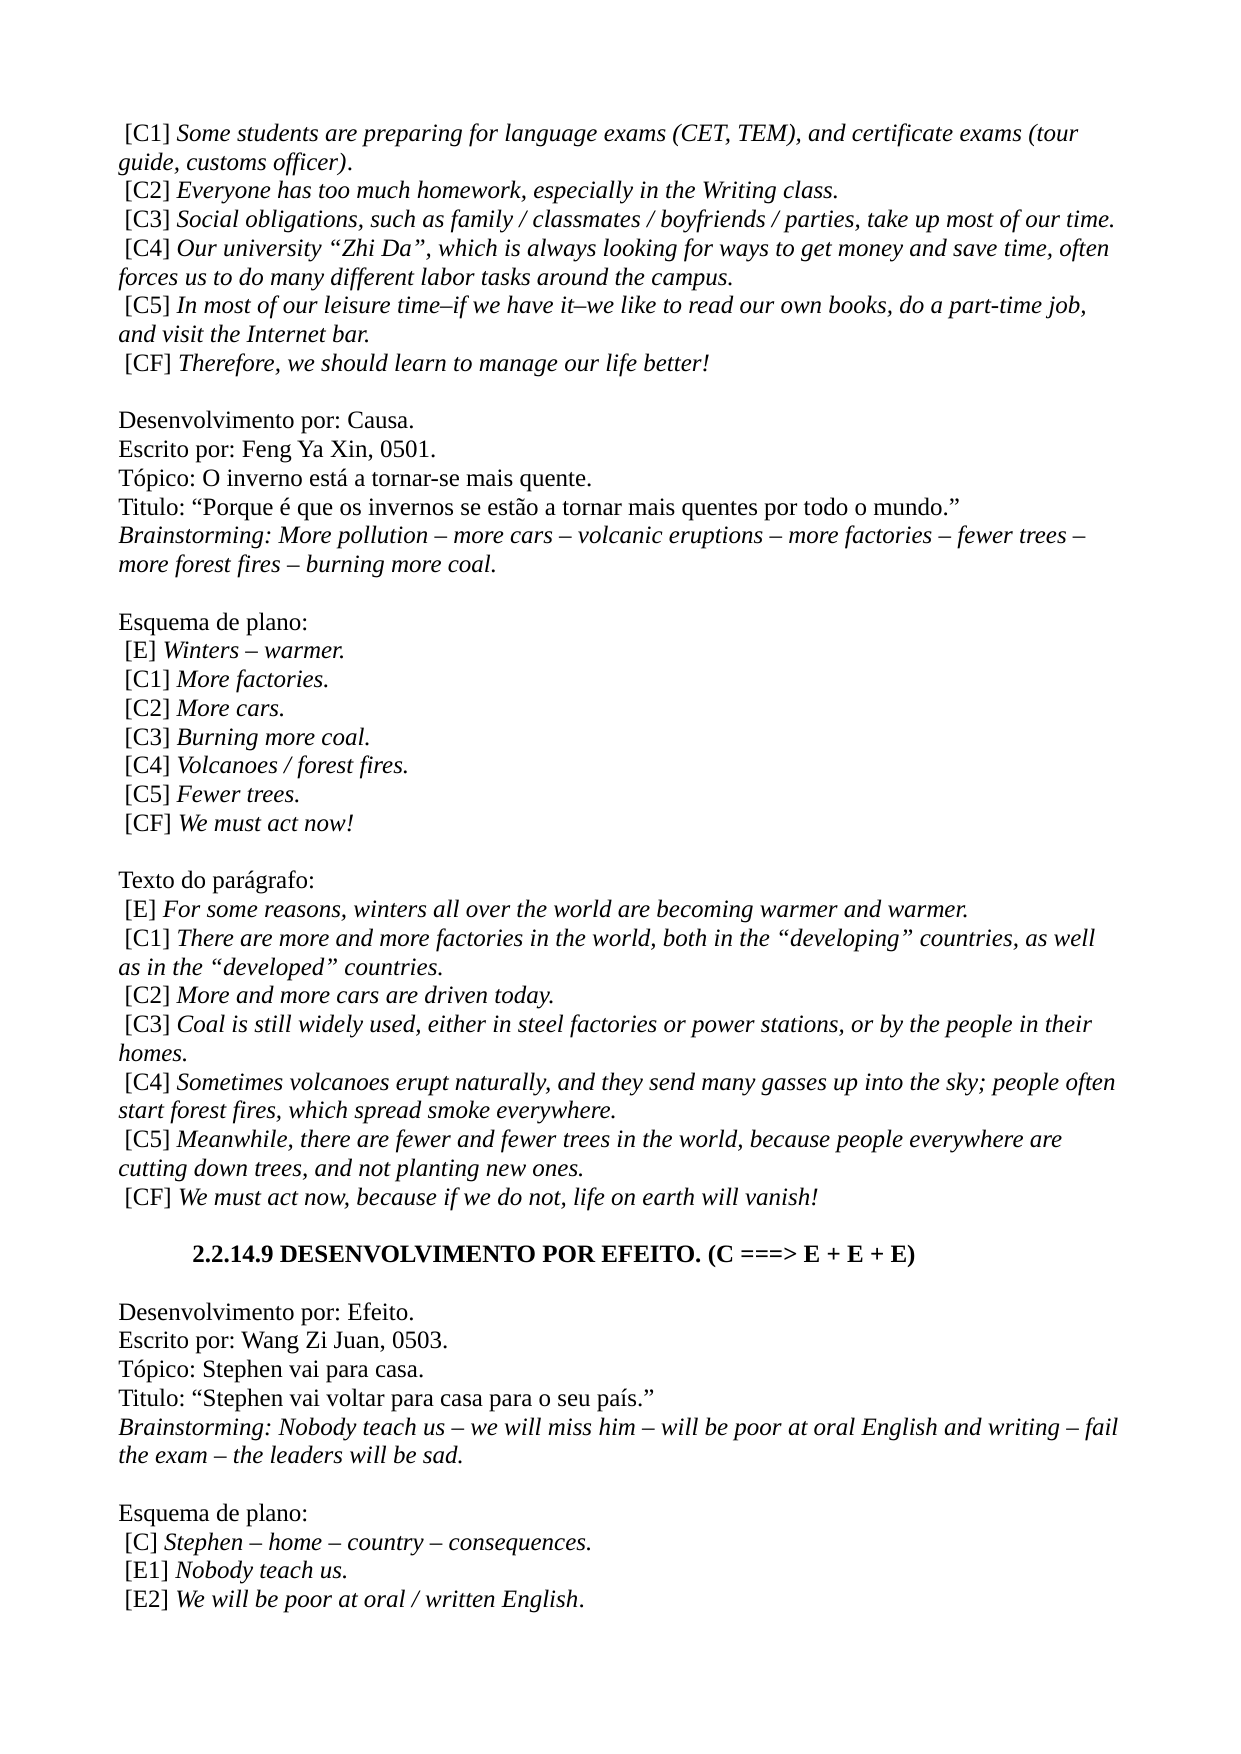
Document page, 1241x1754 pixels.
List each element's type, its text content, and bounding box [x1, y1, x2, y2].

text Desenvolvimento por: Efeito. Escrito por: Wang Zi Juan, 0503. Tópico: Stephen vai para casa. Titulo: “Stephen vai voltar para casa para o seu país.” Brainstorming: Nobody teach us – we will miss him – will be poor at oral English and writing – fail the exam – the leaders will be sad. [118, 1297, 1122, 1498]
text 2.2.14.9 DESENVOLVIMENTO POR EFEITO. (C ===> E + E + E) [118, 1239, 1122, 1297]
text Esquema de plano: [C] Stephen – home – country – consequences. [E1] Nobody teach us. [E2] We will be poor at oral / written English. [118, 1498, 1122, 1613]
text Texto do parágrafo: [E] For some reasons, winters all over the world are becoming warmer and warmer. [C1] There are more and more factories in the world, both in the “developing” countries, as well as in the “developed” countries. [C2] More and more cars are driven today. [C3] Coal is still widely used, either in steel factories or power stations, or by the people in their homes. [C4] Sometimes volcanoes erupt naturally, and they send many gasses up into the sky; people often start forest fires, which spread smoke everywhere. [C5] Meanwhile, there are fewer and fewer trees in the world, because people everywhere are cutting down trees, and not planting new ones. [CF] We must act now, because if we do not, life on earth will vanish! [118, 866, 1122, 1211]
text [C1] Some students are preparing for language exams (CET, TEM), and certificate exams (tour guide, customs officer). [C2] Everyone has too much homework, especially in the Writing class. [C3] Social obligations, such as family / classmates / boyfriends / parties, take up most of our time. [C4] Our university “Zhi Da”, which is always looking for ways to get money and save time, often forces us to do many different labor tasks around the campus. [C5] In most of our leisure time–if we have it–we like to read our own books, do a part-time job, and visit the Internet bar. [CF] Therefore, we should learn to manage our life better! Desenvolvimento por: Causa. Escrito por: Feng Ya Xin, 0501. Tópico: O inverno está a tornar-se mais quente. Titulo: “Porque é que os invernos se estão a tornar mais quentes por todo o mundo.” Brainstorming: More pollution – more cars – volcanic eruptions – more factories – fewer trees – more forest fires – burning more coal. [118, 118, 1122, 607]
text Esquema de plano: [E] Winters – warmer. [C1] More factories. [C2] More cars. [C3] Burning more coal. [C4] Volcanoes / forest fires. [C5] Fewer trees. [CF] We must act now! [118, 607, 1122, 866]
